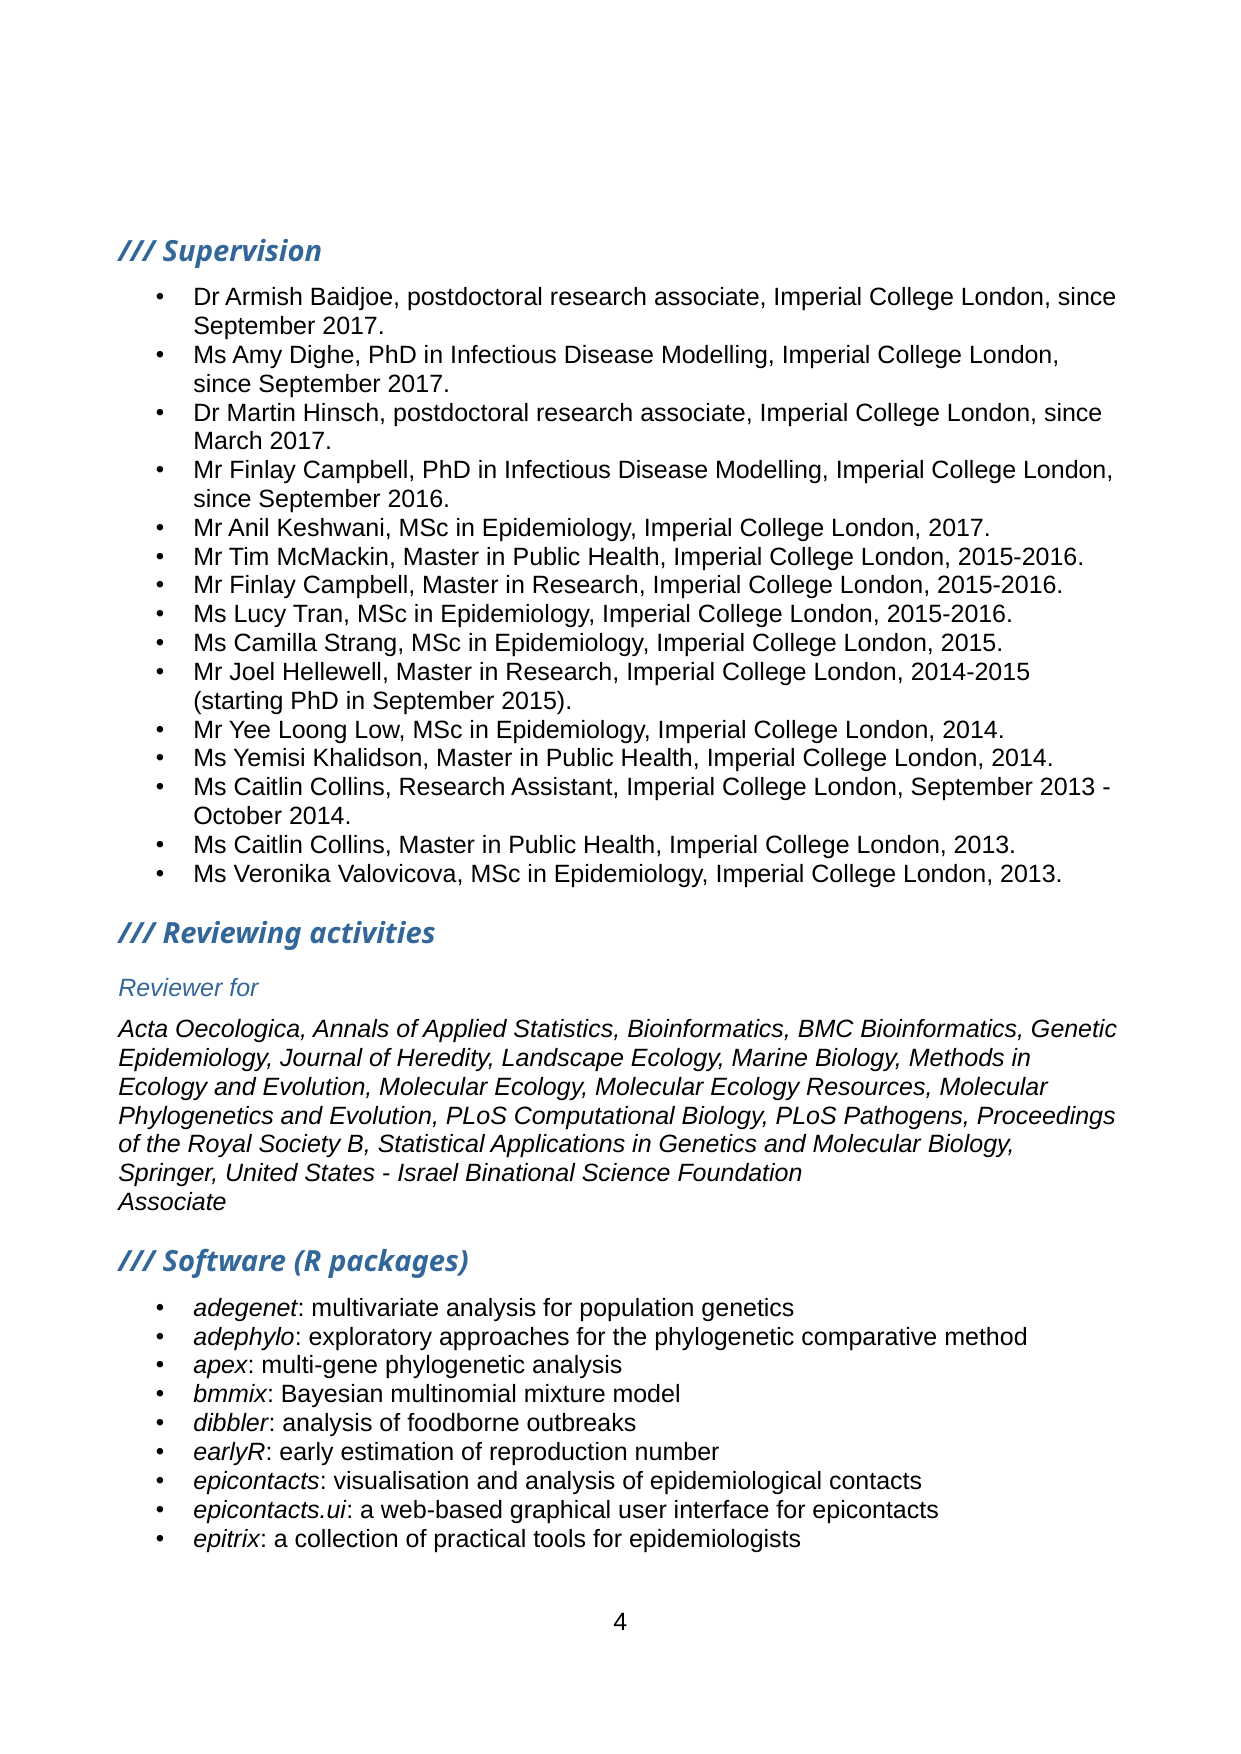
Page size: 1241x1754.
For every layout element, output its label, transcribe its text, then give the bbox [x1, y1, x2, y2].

list apex: multi-gene phylogenetic analysis [156, 1351, 1122, 1379]
list dibbler: analysis of foodborne outbreaks [156, 1408, 1122, 1437]
list Mr Finlay Campbell, Master in Research, Imperial College London, 2015-2016. [156, 570, 1122, 599]
list Mr Anil Keshwani, MSc in Epidemiology, Imperial College London, 2017. [156, 513, 1122, 542]
subtitle /// Reviewing activities [118, 913, 1122, 952]
text Acta Oecologica, Annals of Applied Statistics, Bioinformatics, BMC Bioinformatics, Genetic Epidemiology, Journal of Heredity, Landscape Ecology, Marine Biology, Methods in Ecology and Evolution, Molecular Ecology, Molecular Ecology Resources, Molecular Phylogenetics and Evolution, PLoS Computational Biology, PLoS Pathogens, Proceedings of the Royal Society B, Statistical Applications in Genetics and Molecular Biology, Springer, United States - Israel Binational Science Foundation [118, 1014, 1122, 1187]
list adegenet: multivariate analysis for population genetics [156, 1293, 1122, 1322]
list Mr Joel Hellewell, Master in Research, Imperial College London, 2014-2015 (starting PhD in September 2015). [156, 657, 1122, 714]
list Ms Lucy Tran, MSc in Epidemiology, Imperial College London, 2015-2016. [156, 599, 1122, 628]
subtitle /// Software (R packages) [118, 1241, 1122, 1280]
list Dr Martin Hinsch, postdoctoral research associate, Imperial College London, since March 2017. [156, 397, 1122, 455]
subtitle Reviewer for [118, 973, 1122, 1002]
list Ms Camilla Strang, MSc in Epidemiology, Imperial College London, 2015. [156, 628, 1122, 657]
list epicontacts: visualisation and analysis of epidemiological contacts [156, 1466, 1122, 1495]
list Ms Yemisi Khalidson, Master in Public Health, Imperial College London, 2014. [156, 743, 1122, 772]
list adephylo: exploratory approaches for the phylogenetic comparative method [156, 1322, 1122, 1351]
list epitrix: a collection of practical tools for epidemiologists [156, 1524, 1122, 1552]
list Ms Veronika Valovicova, MSc in Epidemiology, Imperial College London, 2013. [156, 859, 1122, 888]
list Mr Finlay Campbell, PhD in Infectious Disease Modelling, Imperial College London, since September 2016. [156, 455, 1122, 513]
subtitle /// Supervision [118, 230, 1122, 270]
list bmmix: Bayesian multinomial mixture model [156, 1379, 1122, 1408]
list Ms Caitlin Collins, Research Assistant, Imperial College London, September 2013 - October 2014. [156, 772, 1122, 830]
list Mr Tim McMackin, Master in Public Health, Imperial College London, 2015-2016. [156, 542, 1122, 570]
list Mr Yee Loong Low, MSc in Epidemiology, Imperial College London, 2014. [156, 714, 1122, 743]
list Dr Armish Baidjoe, postdoctoral research associate, Imperial College London, since September 2017. [156, 282, 1122, 340]
list Ms Amy Dighe, PhD in Infectious Disease Modelling, Imperial College London, since September 2017. [156, 340, 1122, 397]
text Associate [118, 1187, 1122, 1216]
list epicontacts.ui: a web-based graphical user interface for epicontacts [156, 1495, 1122, 1524]
list Ms Caitlin Collins, Master in Public Health, Imperial College London, 2013. [156, 830, 1122, 859]
list earlyR: early estimation of reproduction number [156, 1437, 1122, 1466]
